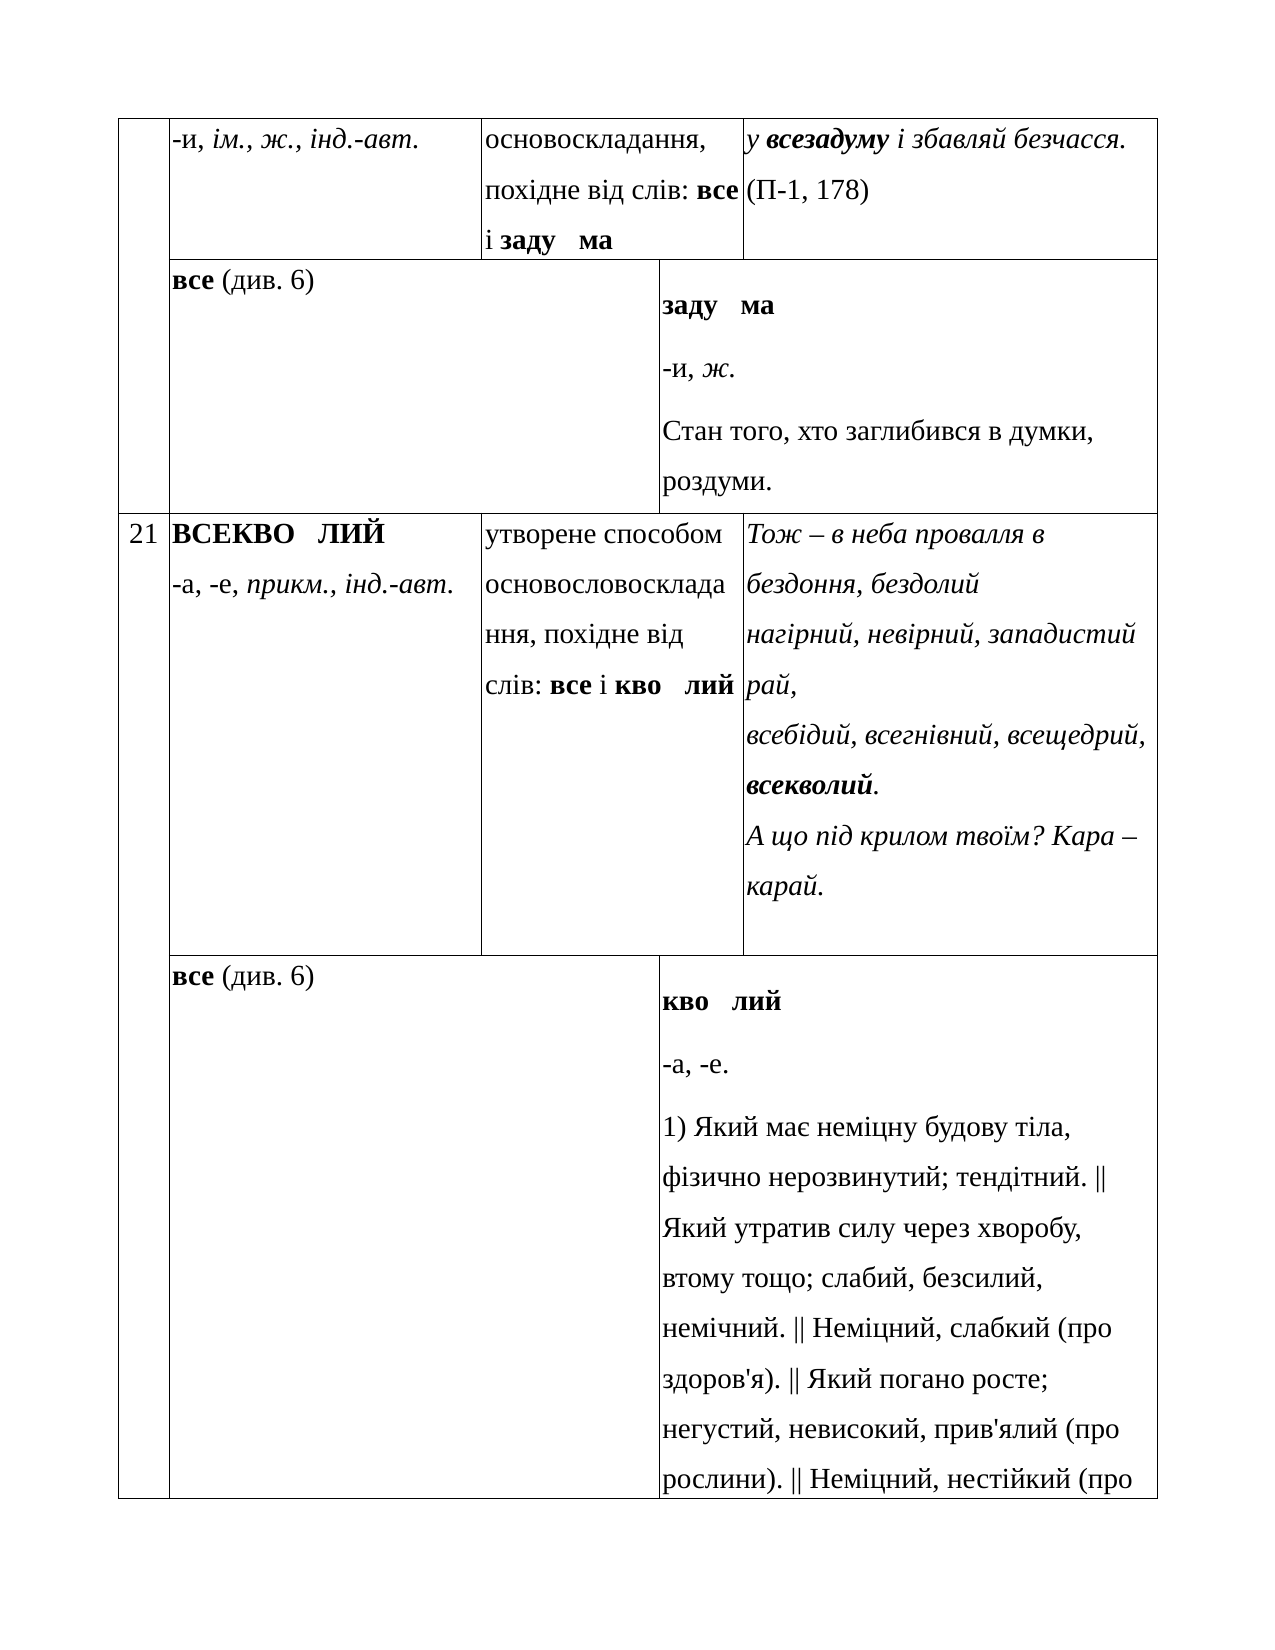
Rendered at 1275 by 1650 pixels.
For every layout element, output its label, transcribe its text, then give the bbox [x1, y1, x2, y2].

table_cell задума -и, ж. Стан того, хто заглибився в думки, роздуми. [660, 260, 1157, 512]
table_cell ВсеквОлий -а, -е, прикм., інд.-авт. [170, 514, 481, 955]
table_cell все (див. 6) [170, 956, 659, 1498]
table_cell кволий -а, -е. 1) Який має неміцну будову тіла, фізично нерозвинутий; тендітний. || Який утратив силу через хворобу, втому тощо; слабий, безсилий, немічний. || Неміцний, слабкий (про здоров'я). || Який погано росте; негустий, невисокий, прив'ялий (про рослини). || Неміцний, нестійкий (про [660, 956, 1157, 1498]
table_cell Тож – в неба провалля в бездоння, бездолий нагірний, невірний, западистий рай, всебідий, всегнівний, всещедрий, всекволий. А що під крилом твоїм? Кара – карай. [744, 514, 1157, 955]
table_cell -и, ім., ж., інд.-авт. [170, 119, 481, 259]
table_cell [119, 119, 169, 512]
table_cell у всезадуму і збавляй безчасся. (П‑1, 178) [744, 119, 1157, 259]
table_cell 21 [119, 514, 169, 1498]
table_cell утворене способом основословоскладання, похідне від слів: все і кволий [482, 514, 743, 955]
table_cell все (див. 6) [170, 260, 659, 512]
table_cell основоскладання, похідне від слів: все і задума [482, 119, 743, 259]
